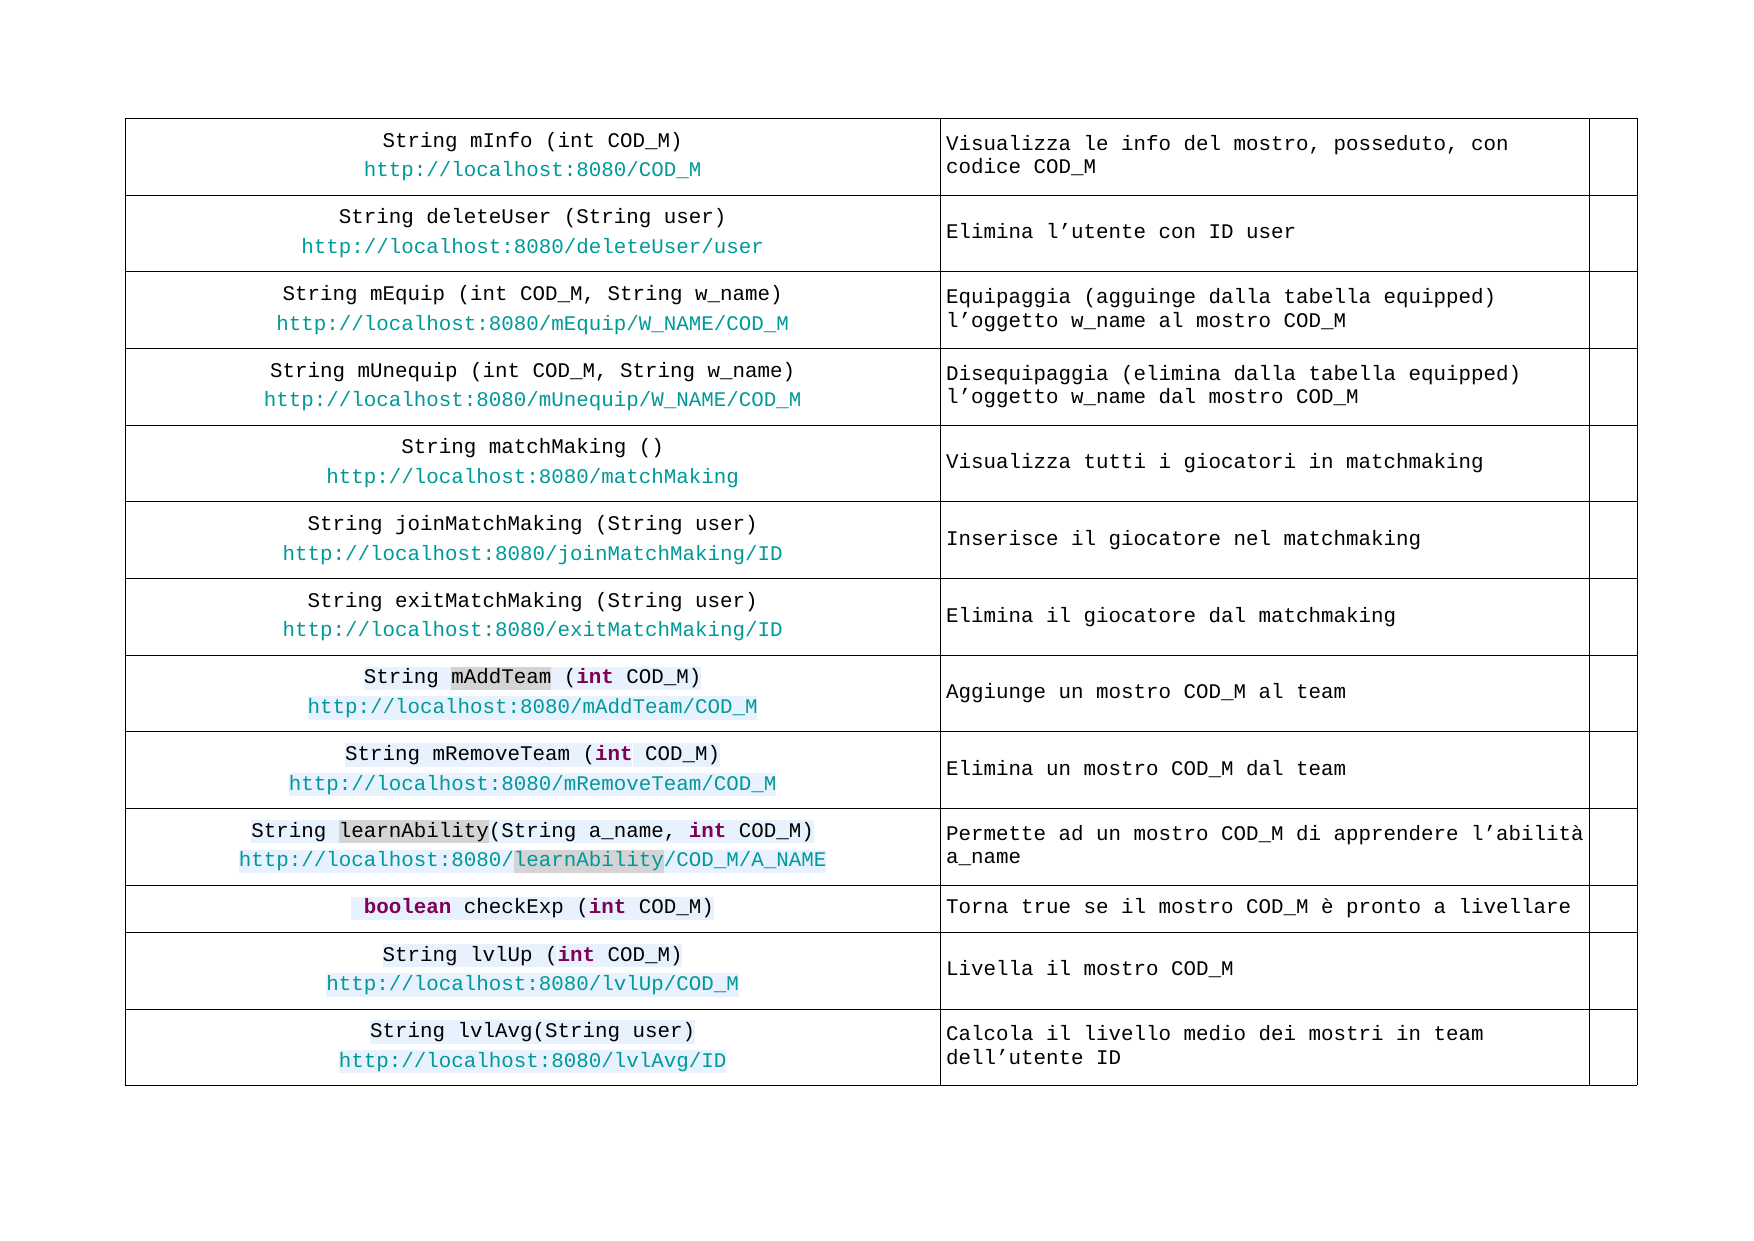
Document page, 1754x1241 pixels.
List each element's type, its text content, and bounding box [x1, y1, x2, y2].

table_cell Livella il mostro COD_M [941, 933, 1589, 1008]
table_cell String deleteUser (String user) http://localhost:8080/deleteUser/user [126, 196, 940, 271]
table_cell Elimina il giocatore dal matchmaking [941, 579, 1589, 655]
table_cell [1590, 732, 1637, 808]
table_cell String mUnequip (int COD_M, String w_name) http://localhost:8080/mUnequip/W_NAME/COD_M [126, 349, 940, 425]
table_cell Calcola il livello medio dei mostri in team dell’utente ID [941, 1010, 1589, 1085]
table_cell boolean checkExp (int COD_M) [126, 886, 940, 932]
table_cell [1590, 886, 1637, 932]
table_cell Elimina un mostro COD_M dal team [941, 732, 1589, 808]
table_cell Permette ad un mostro COD_M di apprendere l’abilità a_name [941, 809, 1589, 885]
table_cell [1590, 272, 1637, 348]
table_cell [1590, 349, 1637, 425]
table_cell String mInfo (int COD_M) http://localhost:8080/COD_M [126, 119, 940, 195]
table_cell String mRemoveTeam (int COD_M) http://localhost:8080/mRemoveTeam/COD_M [126, 732, 940, 808]
table_cell String lvlUp (int COD_M) http://localhost:8080/lvlUp/COD_M [126, 933, 940, 1008]
table_cell [1590, 656, 1637, 731]
table_cell Aggiunge un mostro COD_M al team [941, 656, 1589, 731]
table_cell String lvlAvg(String user) http://localhost:8080/lvlAvg/ID [126, 1010, 940, 1085]
table_cell Elimina l’utente con ID user [941, 196, 1589, 271]
table_cell Disequipaggia (elimina dalla tabella equipped) l’oggetto w_name dal mostro COD_M [941, 349, 1589, 425]
table_cell [1590, 579, 1637, 655]
table_cell String mAddTeam (int COD_M) http://localhost:8080/mAddTeam/COD_M [126, 656, 940, 731]
table_cell String mEquip (int COD_M, String w_name) http://localhost:8080/mEquip/W_NAME/COD_M [126, 272, 940, 348]
table_cell String learnAbility(String a_name, int COD_M) http://localhost:8080/learnAbility/COD_M/A_NAME [126, 809, 940, 885]
table_cell String matchMaking () http://localhost:8080/matchMaking [126, 426, 940, 501]
table_cell [1590, 196, 1637, 271]
table_cell String joinMatchMaking (String user) http://localhost:8080/joinMatchMaking/ID [126, 502, 940, 578]
table_cell [1590, 809, 1637, 885]
table_cell [1590, 119, 1637, 195]
table_cell Equipaggia (agguinge dalla tabella equipped) l’oggetto w_name al mostro COD_M [941, 272, 1589, 348]
table_cell [1590, 502, 1637, 578]
table_cell Visualizza tutti i giocatori in matchmaking [941, 426, 1589, 501]
table_cell [1590, 426, 1637, 501]
table_cell Torna true se il mostro COD_M è pronto a livellare [941, 886, 1589, 932]
table_cell Visualizza le info del mostro, posseduto, con codice COD_M [941, 119, 1589, 195]
table_cell [1590, 933, 1637, 1008]
table_cell [1590, 1010, 1637, 1085]
table_cell String exitMatchMaking (String user) http://localhost:8080/exitMatchMaking/ID [126, 579, 940, 655]
table_cell Inserisce il giocatore nel matchmaking [941, 502, 1589, 578]
